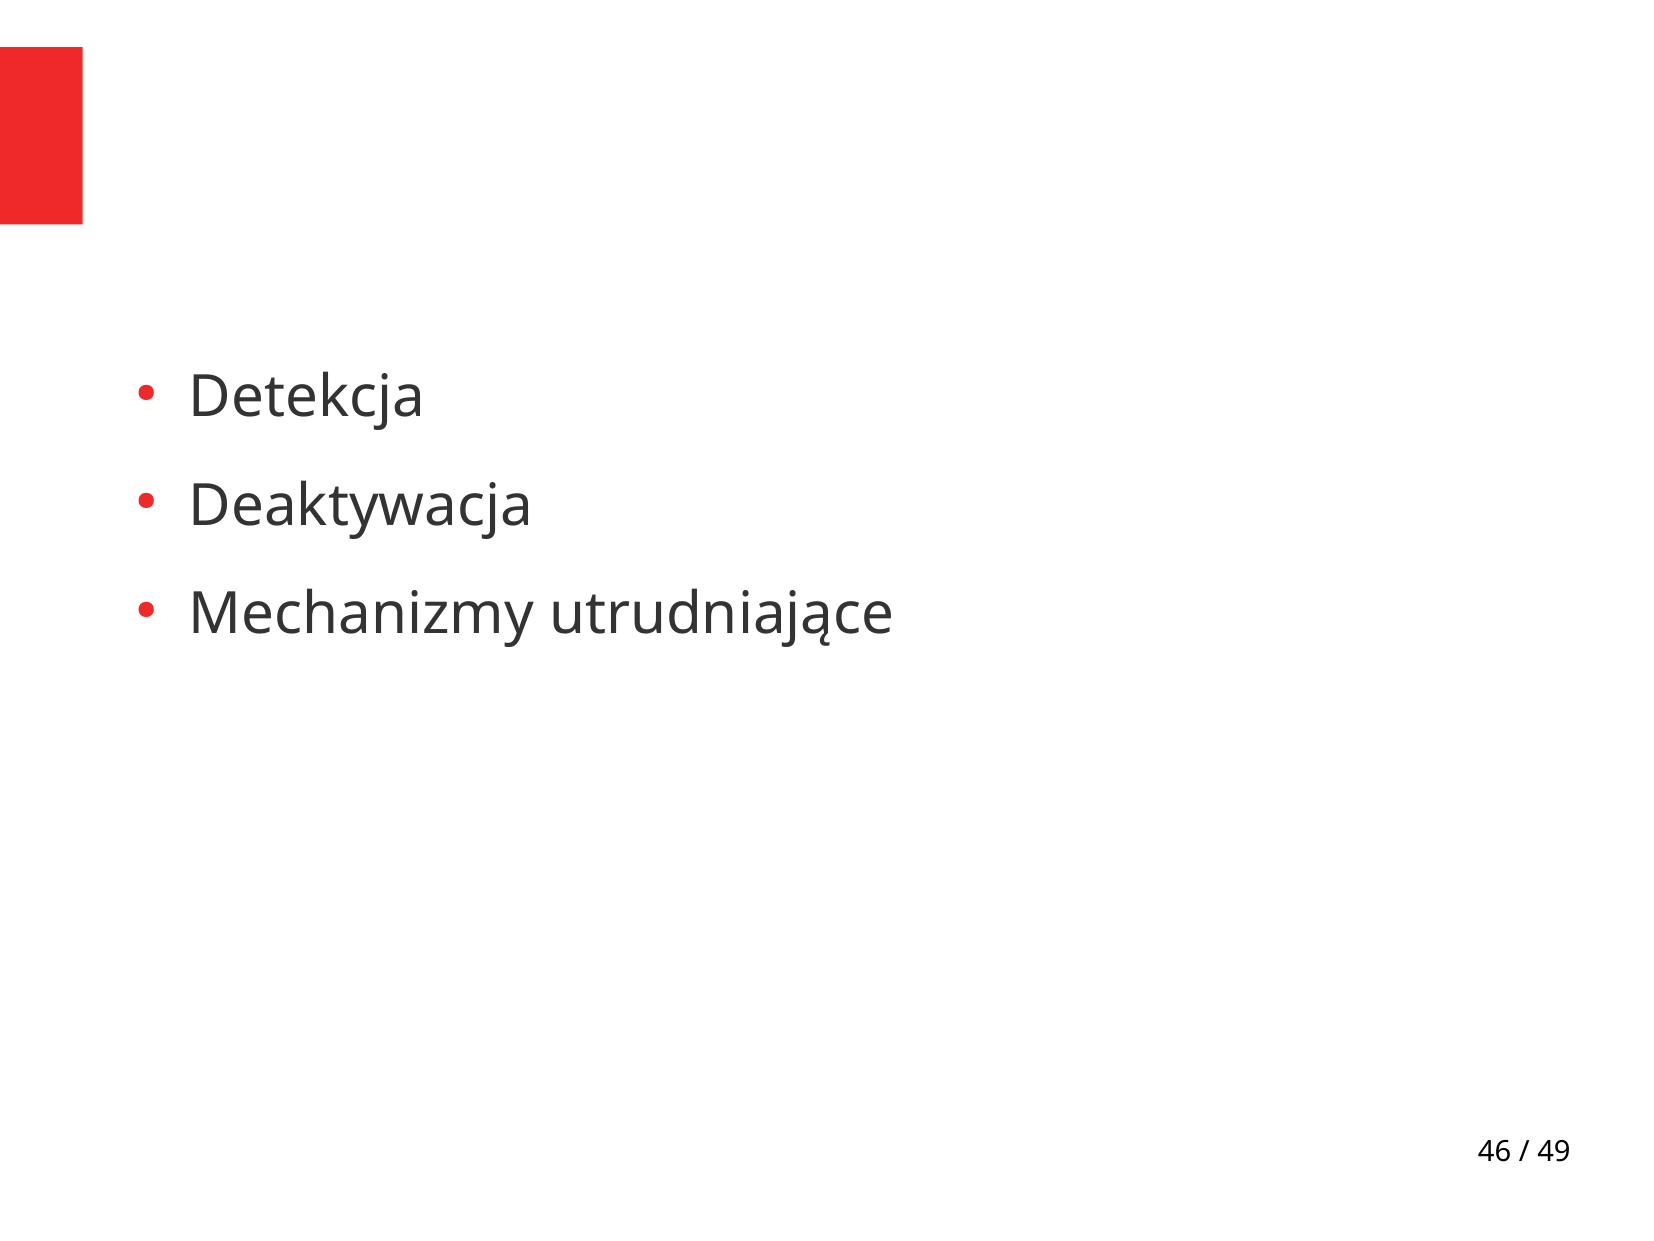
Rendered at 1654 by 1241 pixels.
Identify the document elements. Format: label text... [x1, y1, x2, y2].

list Detekcja Deaktywacja Mechanizmy utrudniające [118, 354, 1536, 1074]
